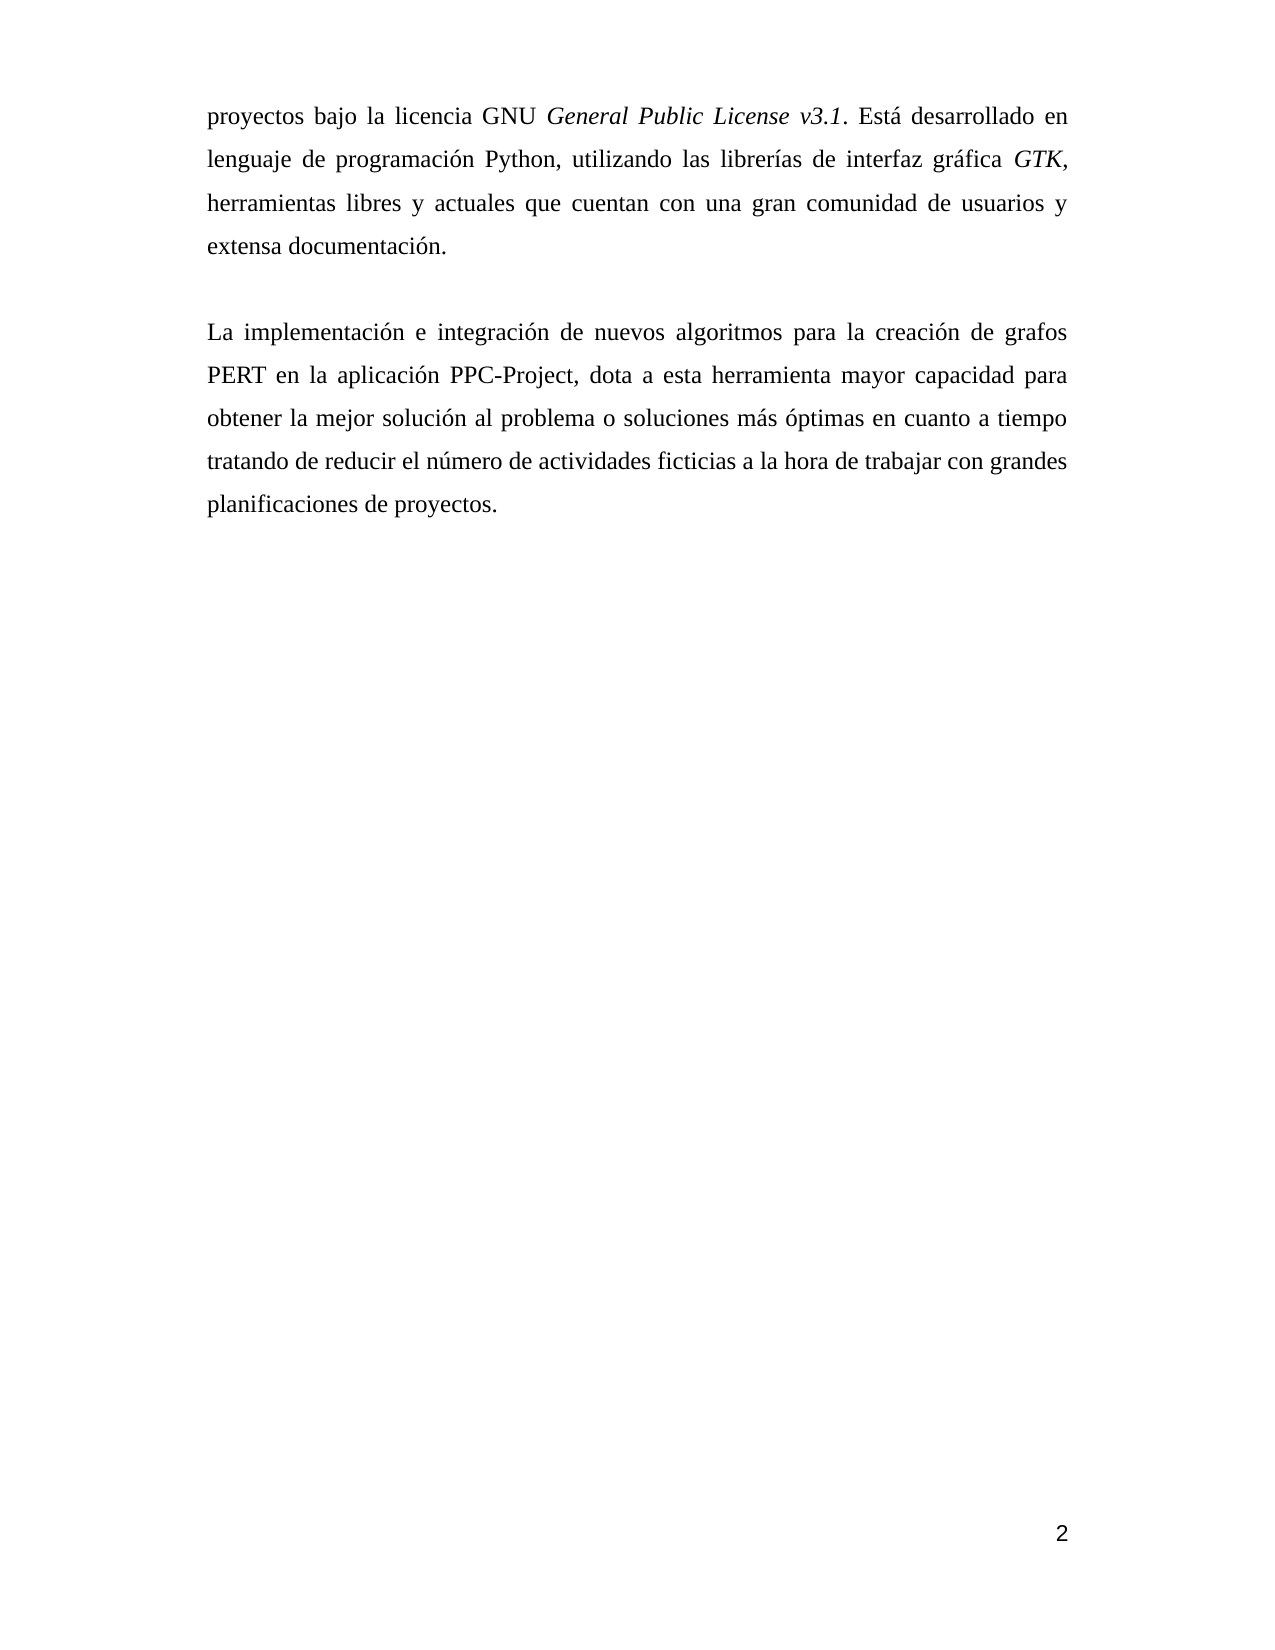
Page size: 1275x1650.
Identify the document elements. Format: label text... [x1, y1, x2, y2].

text La implementación e integración de nuevos algoritmos para la creación de grafos PERT en la aplicación PPC-Project, dota a esta herramienta mayor capacidad para obtener la mejor solución al problema o soluciones más óptimas en cuanto a tiempo tratando de reducir el número de actividades ficticias a la hora de trabajar con grandes planificaciones de proyectos. [207, 317, 1068, 518]
text proyectos bajo la licencia GNU General Public License v3.1. Está desarrollado en lenguaje de programación Python, utilizando las librerías de interfaz gráfica GTK, herramientas libres y actuales que cuentan con una gran comunidad de usuarios y extensa documentación. [207, 101, 1068, 259]
